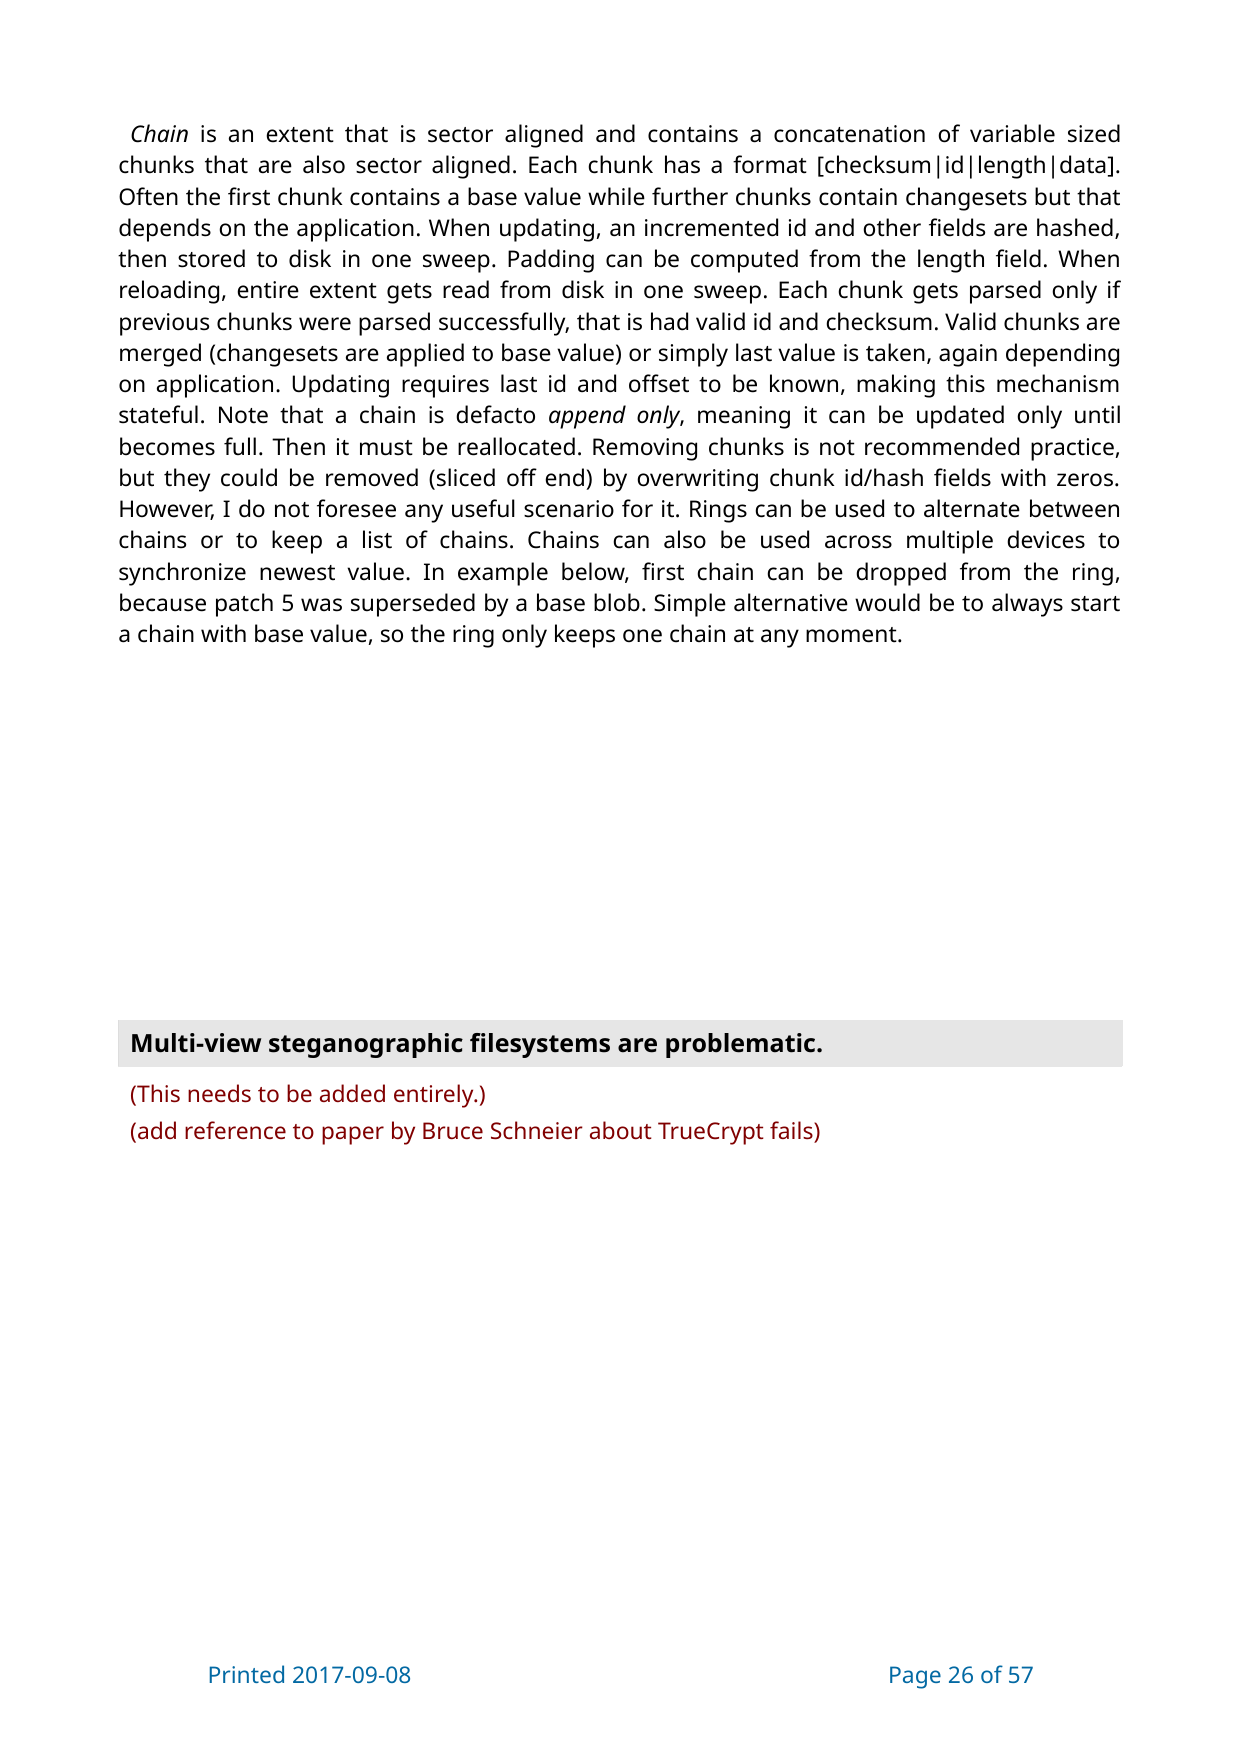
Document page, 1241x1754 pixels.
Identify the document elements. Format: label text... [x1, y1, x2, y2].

subtitle Multi-view steganographic filesystems are problematic. [119, 1021, 1122, 1066]
text (This needs to be added entirely.) [118, 1078, 1122, 1109]
text (add reference to paper by Bruce Schneier about TrueCrypt fails) [118, 1115, 1122, 1146]
text Chain is an extent that is sector aligned and contains a concatenation of variable sized chunks that are also sector aligned. Each chunk has a format [checksum|id|length|data]. Often the first chunk contains a base value while further chunks contain changesets but that depends on the application. When updating, an incremented id and other fields are hashed, then stored to disk in one sweep. Padding can be computed from the length field. When reloading, entire extent gets read from disk in one sweep. Each chunk gets parsed only if previous chunks were parsed successfully, that is had valid id and checksum. Valid chunks are merged (changesets are applied to base value) or simply last value is taken, again depending on application. Updating requires last id and offset to be known, making this mechanism stateful. Note that a chain is defacto append only, meaning it can be updated only until becomes full. Then it must be reallocated. Removing chunks is not recommended practice, but they could be removed (sliced off end) by overwriting chunk id/hash fields with zeros. However, I do not foresee any useful scenario for it. Rings can be used to alternate between chains or to keep a list of chains. Chains can also be used across multiple devices to synchronize newest value. In example below, first chain can be dropped from the ring, because patch 5 was superseded by a base blob. Simple alternative would be to always start a chain with base value, so the ring only keeps one chain at any moment. [118, 118, 1122, 649]
